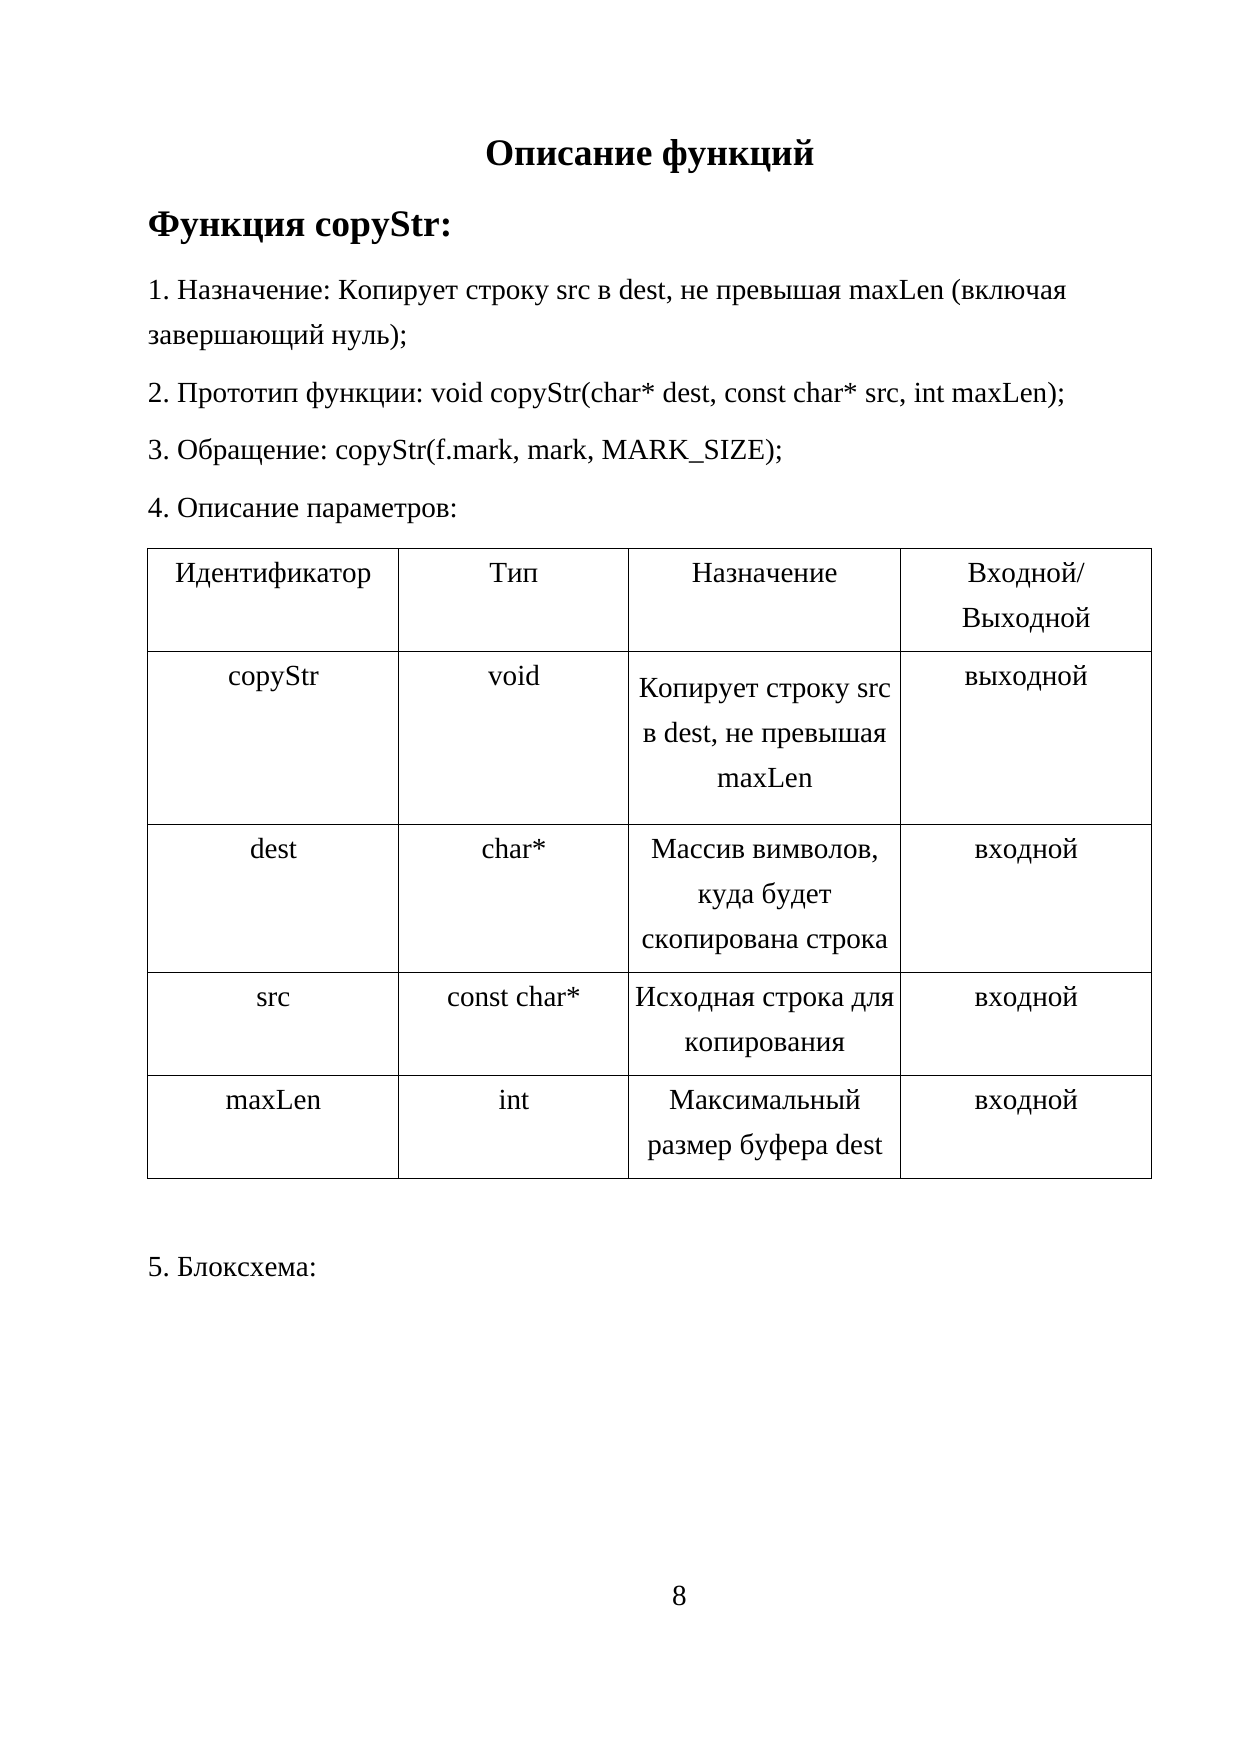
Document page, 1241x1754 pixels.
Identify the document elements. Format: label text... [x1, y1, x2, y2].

table_cell Массив вимволов, куда будет скопирована строка [629, 825, 900, 972]
table_cell int [399, 1076, 628, 1178]
table_cell выходной [901, 652, 1151, 824]
table_cell void [399, 652, 628, 824]
table_header Входной/Выходной [901, 549, 1151, 651]
table_cell входной [901, 1076, 1151, 1178]
text 4. Описание параметров: [148, 490, 1152, 524]
table_cell maxLen [148, 1076, 398, 1178]
table_cell входной [901, 973, 1151, 1075]
table_cell Исходная строка для копирования [629, 973, 900, 1075]
table_header Тип [399, 549, 628, 651]
table_cell dest [148, 825, 398, 972]
text Функция copyStr: [148, 201, 1152, 244]
table_cell src [148, 973, 398, 1075]
table_header Назначение [629, 549, 900, 651]
text Описание функций [148, 131, 1152, 174]
table_header Идентификатор [148, 549, 398, 651]
table_cell входной [901, 825, 1151, 972]
text 5. Блоксхема: [148, 1249, 1152, 1283]
text 3. Обращение: copyStr(f.mark, mark, MARK_SIZE); [148, 432, 1152, 466]
table_cell copyStr [148, 652, 398, 824]
table_cell Копирует строку src в dest, не превышая maxLen [629, 652, 900, 824]
table_cell Максимальный размер буфера dest [629, 1076, 900, 1178]
text 2. Прототип функции: void copyStr(char* dest, const char* src, int maxLen); [148, 375, 1152, 408]
table_cell char* [399, 825, 628, 972]
table_cell const char* [399, 973, 628, 1075]
text 1. Назначение: Копирует строку src в dest, не превышая maxLen (включая завершающий нуль); [148, 272, 1152, 351]
